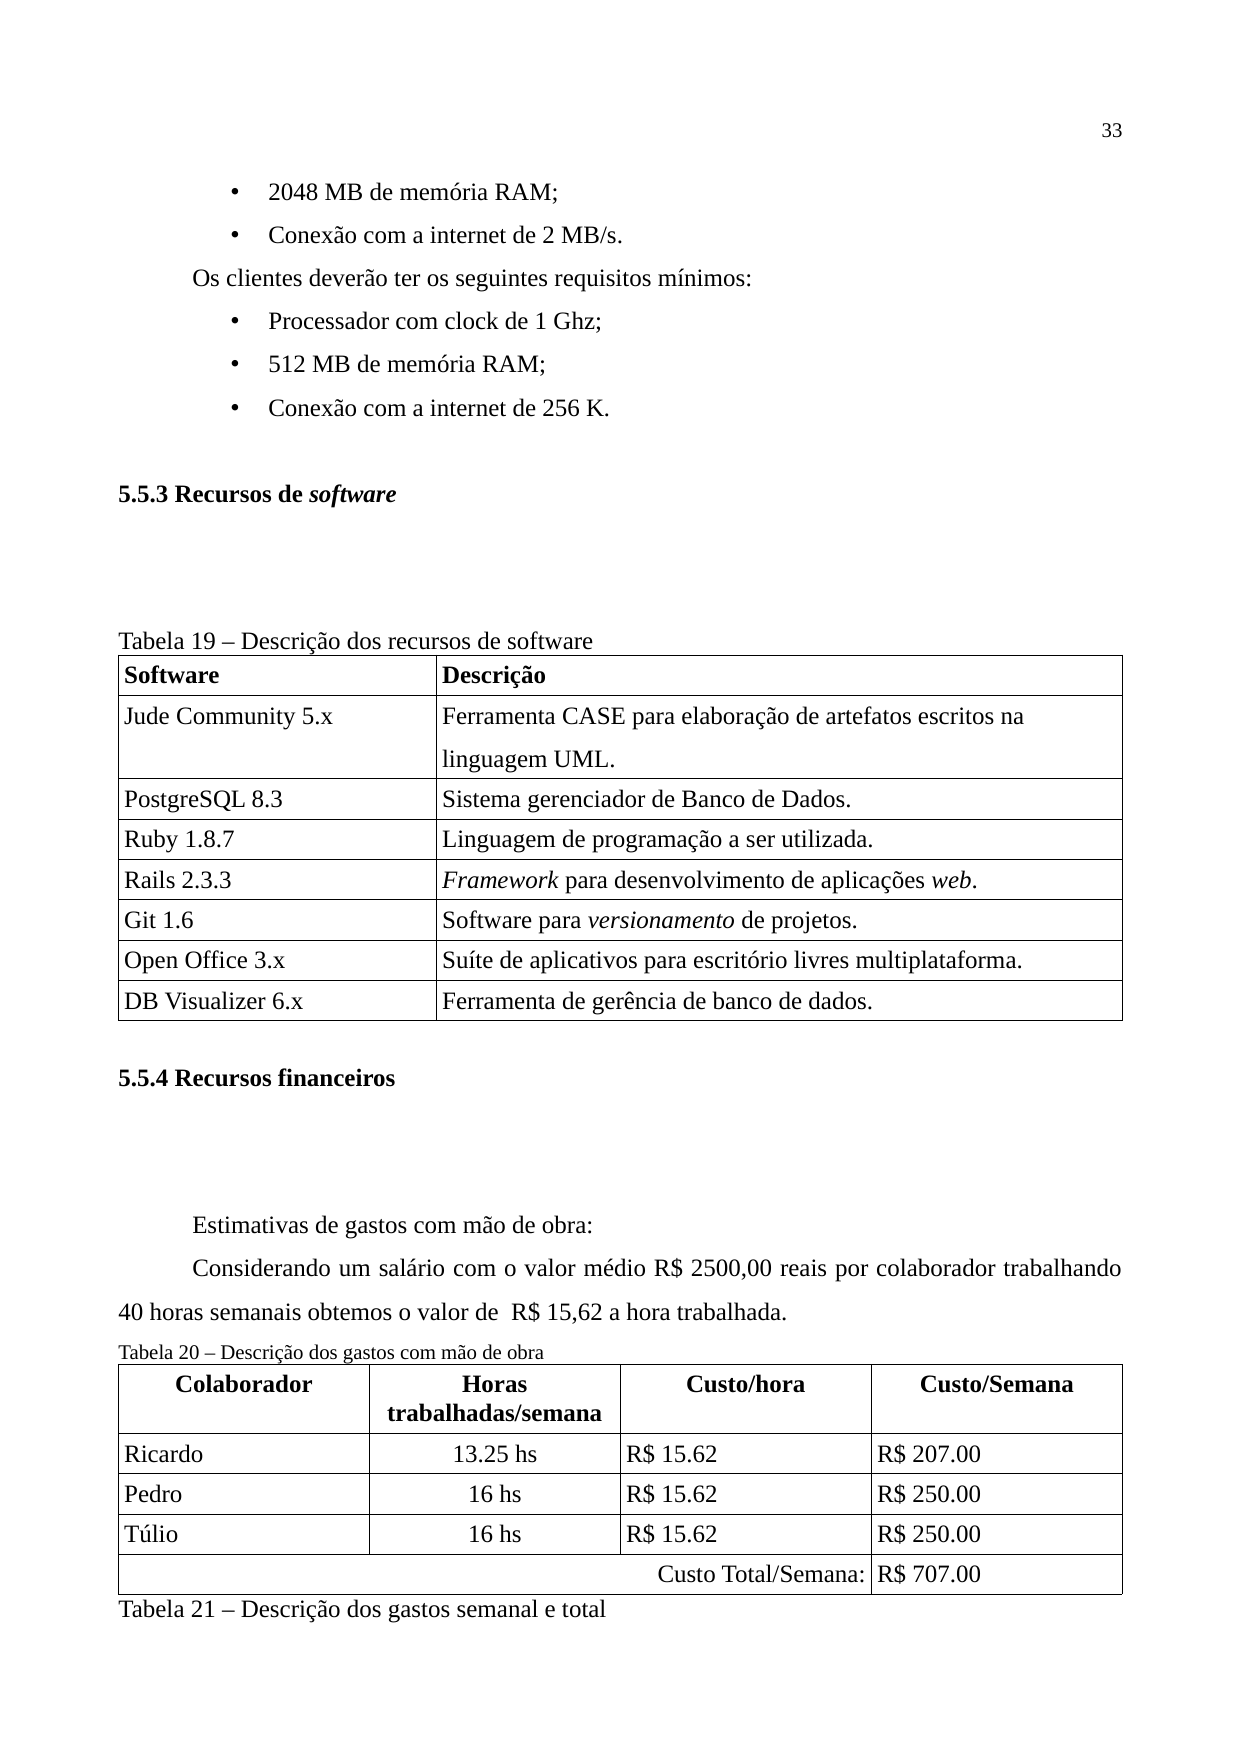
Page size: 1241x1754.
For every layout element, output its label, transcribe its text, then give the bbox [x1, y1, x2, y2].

table_cell R$ 250,00 [872, 1474, 1122, 1513]
table_cell R$ 250,00 [872, 1515, 1122, 1554]
table_cell R$ 207,00 [872, 1434, 1122, 1473]
table_header Horas trabalhadas/semana [370, 1365, 620, 1433]
subtitle Recursos de software [118, 479, 1122, 508]
table_cell DB Visualizer 6.x [119, 981, 436, 1020]
text Tabela 21 – Descrição dos gastos semanal e total [118, 1595, 1122, 1623]
table_cell Ferramenta CASE para elaboração de artefatos escritos na linguagem UML. [437, 696, 1122, 778]
subtitle Recursos financeiros [118, 1063, 1122, 1092]
table_cell 16 hs [370, 1515, 620, 1554]
list Os clientes deverão ter os seguintes requisitos mínimos: [192, 263, 1122, 292]
table_cell R$ 15,62 [621, 1474, 871, 1513]
table_cell Framework para desenvolvimento de aplicações web. [437, 860, 1122, 899]
table_cell Ricardo [119, 1434, 369, 1473]
text Estimativas de gastos com mão de obra: [118, 1210, 1122, 1239]
text Tabela 19 – Descrição dos recursos de software [118, 626, 1122, 654]
table_cell Ruby 1.8.7 [119, 820, 436, 859]
table_cell Linguagem de programação a ser utilizada. [437, 820, 1122, 859]
list 2048 MB de memória RAM; [231, 177, 1122, 206]
table_cell 13.25 hs [370, 1434, 620, 1473]
table_header Software [119, 656, 436, 695]
text Considerando um salário com o valor médio R$ 2500,00 reais por colaborador trabalhando 40 horas semanais obtemos o valor de R$ 15,62 a hora trabalhada. [118, 1253, 1122, 1325]
table_cell Open Office 3.x [119, 941, 436, 980]
table_cell Custo Total/Semana: [119, 1555, 871, 1594]
list Processador com clock de 1 Ghz; [231, 306, 1122, 335]
table_cell Ferramenta de gerência de banco de dados. [437, 981, 1122, 1020]
list Conexão com a internet de 2 MB/s. [231, 220, 1122, 249]
table_cell R$ 15,62 [621, 1515, 871, 1554]
table_header Colaborador [119, 1365, 369, 1433]
table_cell R$ 707,00 [872, 1555, 1122, 1594]
table_cell Rails 2.3.3 [119, 860, 436, 899]
list 512 MB de memória RAM; [231, 349, 1122, 378]
text Tabela 20 – Descrição dos gastos com mão de obra [118, 1340, 1122, 1364]
table_header Custo/hora [621, 1365, 871, 1433]
table_cell Jude Community 5.x [119, 696, 436, 778]
table_cell 16 hs [370, 1474, 620, 1513]
table_cell Software para versionamento de projetos. [437, 900, 1122, 939]
list Conexão com a internet de 256 K. [231, 393, 1122, 421]
table_cell Sistema gerenciador de Banco de Dados. [437, 779, 1122, 819]
table_cell Suíte de aplicativos para escritório livres multiplataforma. [437, 941, 1122, 980]
table_cell PostgreSQL 8.3 [119, 779, 436, 819]
table_cell Pedro [119, 1474, 369, 1513]
table_header Custo/Semana [872, 1365, 1122, 1433]
table_header Descrição [437, 656, 1122, 695]
table_cell R$ 15,62 [621, 1434, 871, 1473]
table_cell Git 1.6 [119, 900, 436, 939]
table_cell Túlio [119, 1515, 369, 1554]
